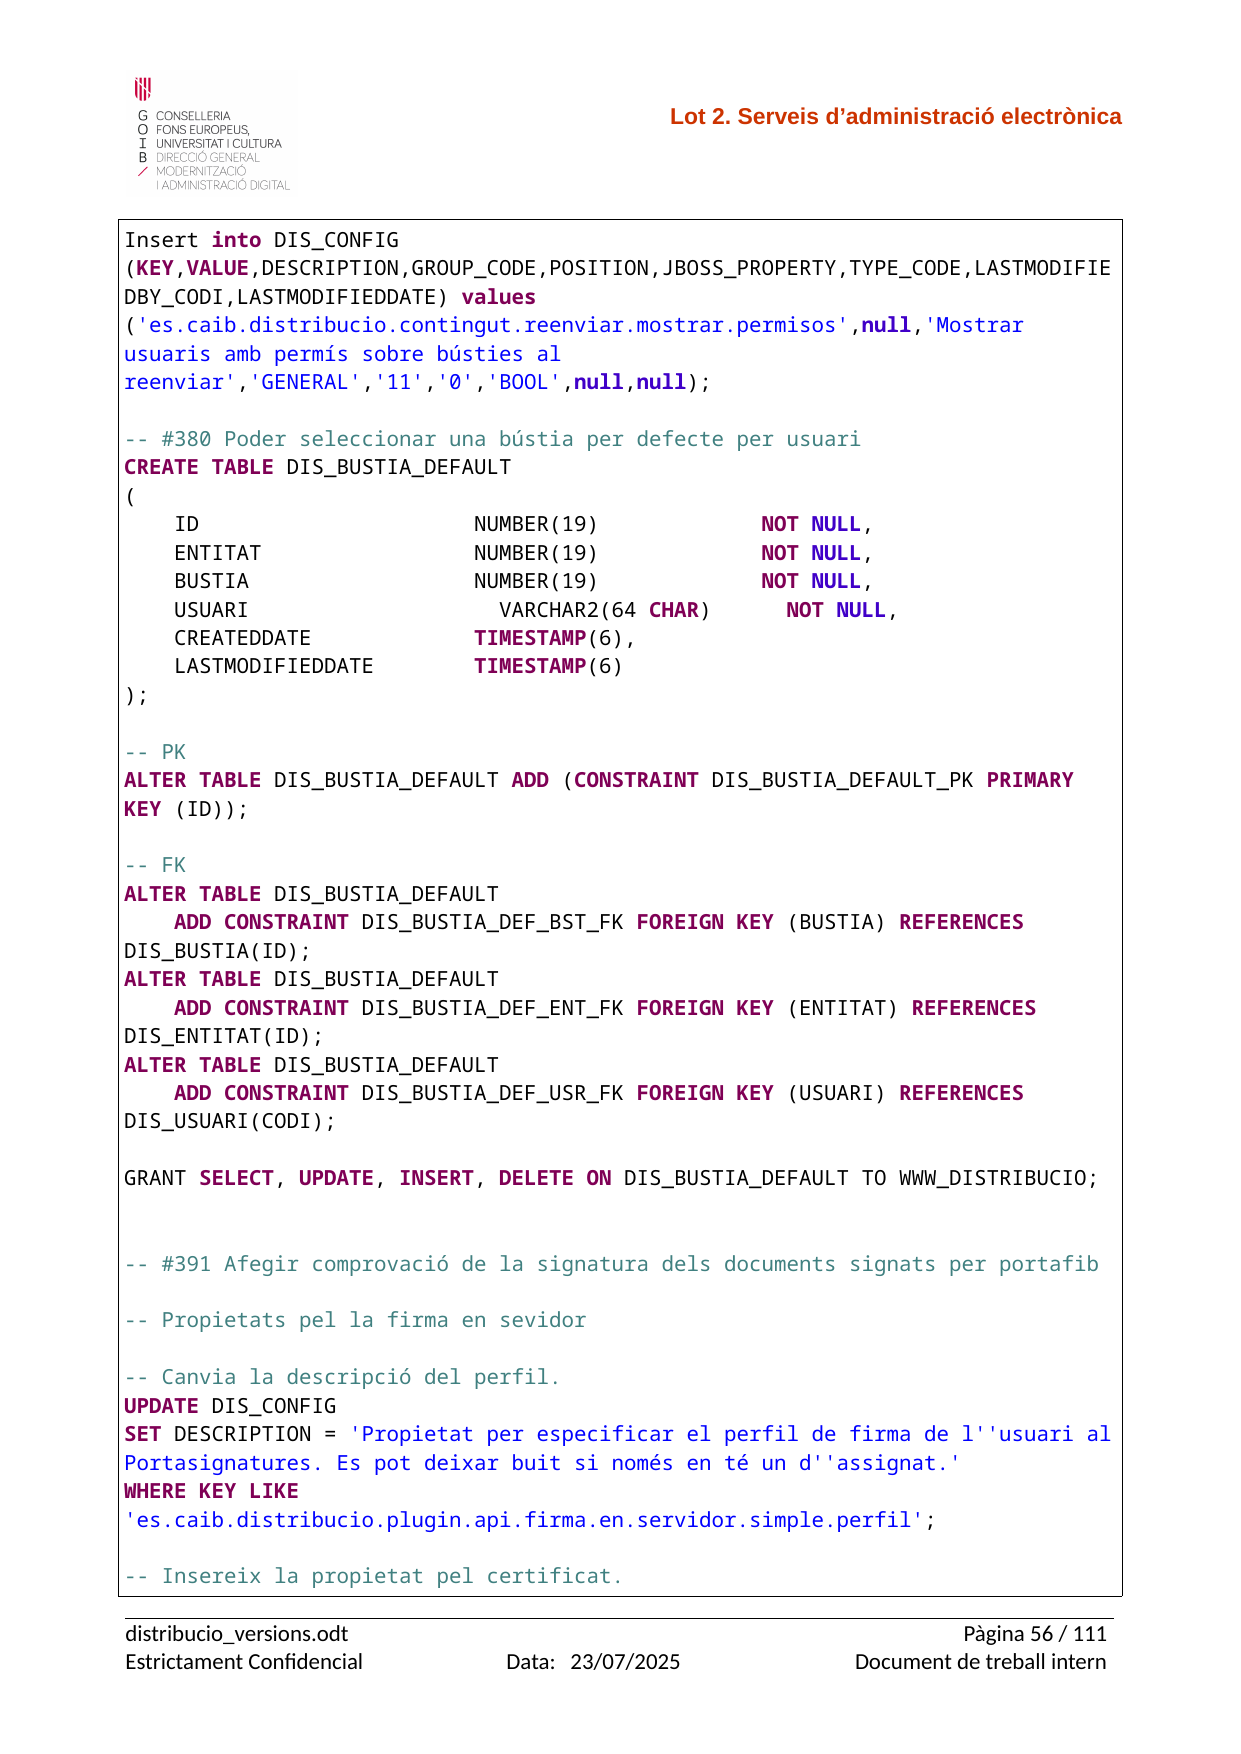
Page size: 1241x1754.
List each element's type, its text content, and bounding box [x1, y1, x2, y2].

table_header Insert into DIS_CONFIG (KEY,VALUE,DESCRIPTION,GROUP_CODE,POSITION,JBOSS_PROPERTY,TYPE_CODE,LASTMODIFIEDBY_CODI,LASTMODIFIEDDATE) values ('es.caib.distribucio.contingut.reenviar.mostrar.permisos',null,'Mostrar usuaris amb permís sobre bústies al reenviar','GENERAL','11','0','BOOL',null,null); -- #380 Poder seleccionar una bústia per defecte per usuari CREATE TABLE DIS_BUSTIA_DEFAULT ( ID NUMBER(19) NOT NULL, ENTITAT NUMBER(19) NOT NULL, BUSTIA NUMBER(19) NOT NULL, USUARI VARCHAR2(64 CHAR) NOT NULL, CREATEDDATE TIMESTAMP(6), LASTMODIFIEDDATE TIMESTAMP(6) ); -- PK ALTER TABLE DIS_BUSTIA_DEFAULT ADD (CONSTRAINT DIS_BUSTIA_DEFAULT_PK PRIMARY KEY (ID)); -- FK ALTER TABLE DIS_BUSTIA_DEFAULT ADD CONSTRAINT DIS_BUSTIA_DEF_BST_FK FOREIGN KEY (BUSTIA) REFERENCES DIS_BUSTIA(ID); ALTER TABLE DIS_BUSTIA_DEFAULT ADD CONSTRAINT DIS_BUSTIA_DEF_ENT_FK FOREIGN KEY (ENTITAT) REFERENCES DIS_ENTITAT(ID); ALTER TABLE DIS_BUSTIA_DEFAULT ADD CONSTRAINT DIS_BUSTIA_DEF_USR_FK FOREIGN KEY (USUARI) REFERENCES DIS_USUARI(CODI); GRANT SELECT, UPDATE, INSERT, DELETE ON DIS_BUSTIA_DEFAULT TO WWW_DISTRIBUCIO; -- #391 Afegir comprovació de la signatura dels documents signats per portafib -- Propietats pel la firma en sevidor -- Canvia la descripció del perfil. UPDATE DIS_CONFIG SET DESCRIPTION = 'Propietat per especificar el perfil de firma de l''usuari al Portasignatures. Es pot deixar buit si només en té un d''assignat.' WHERE KEY LIKE 'es.caib.distribucio.plugin.api.firma.en.servidor.simple.perfil'; -- Insereix la propietat pel certificat. [119, 220, 1122, 1596]
picture [126, 70, 299, 197]
